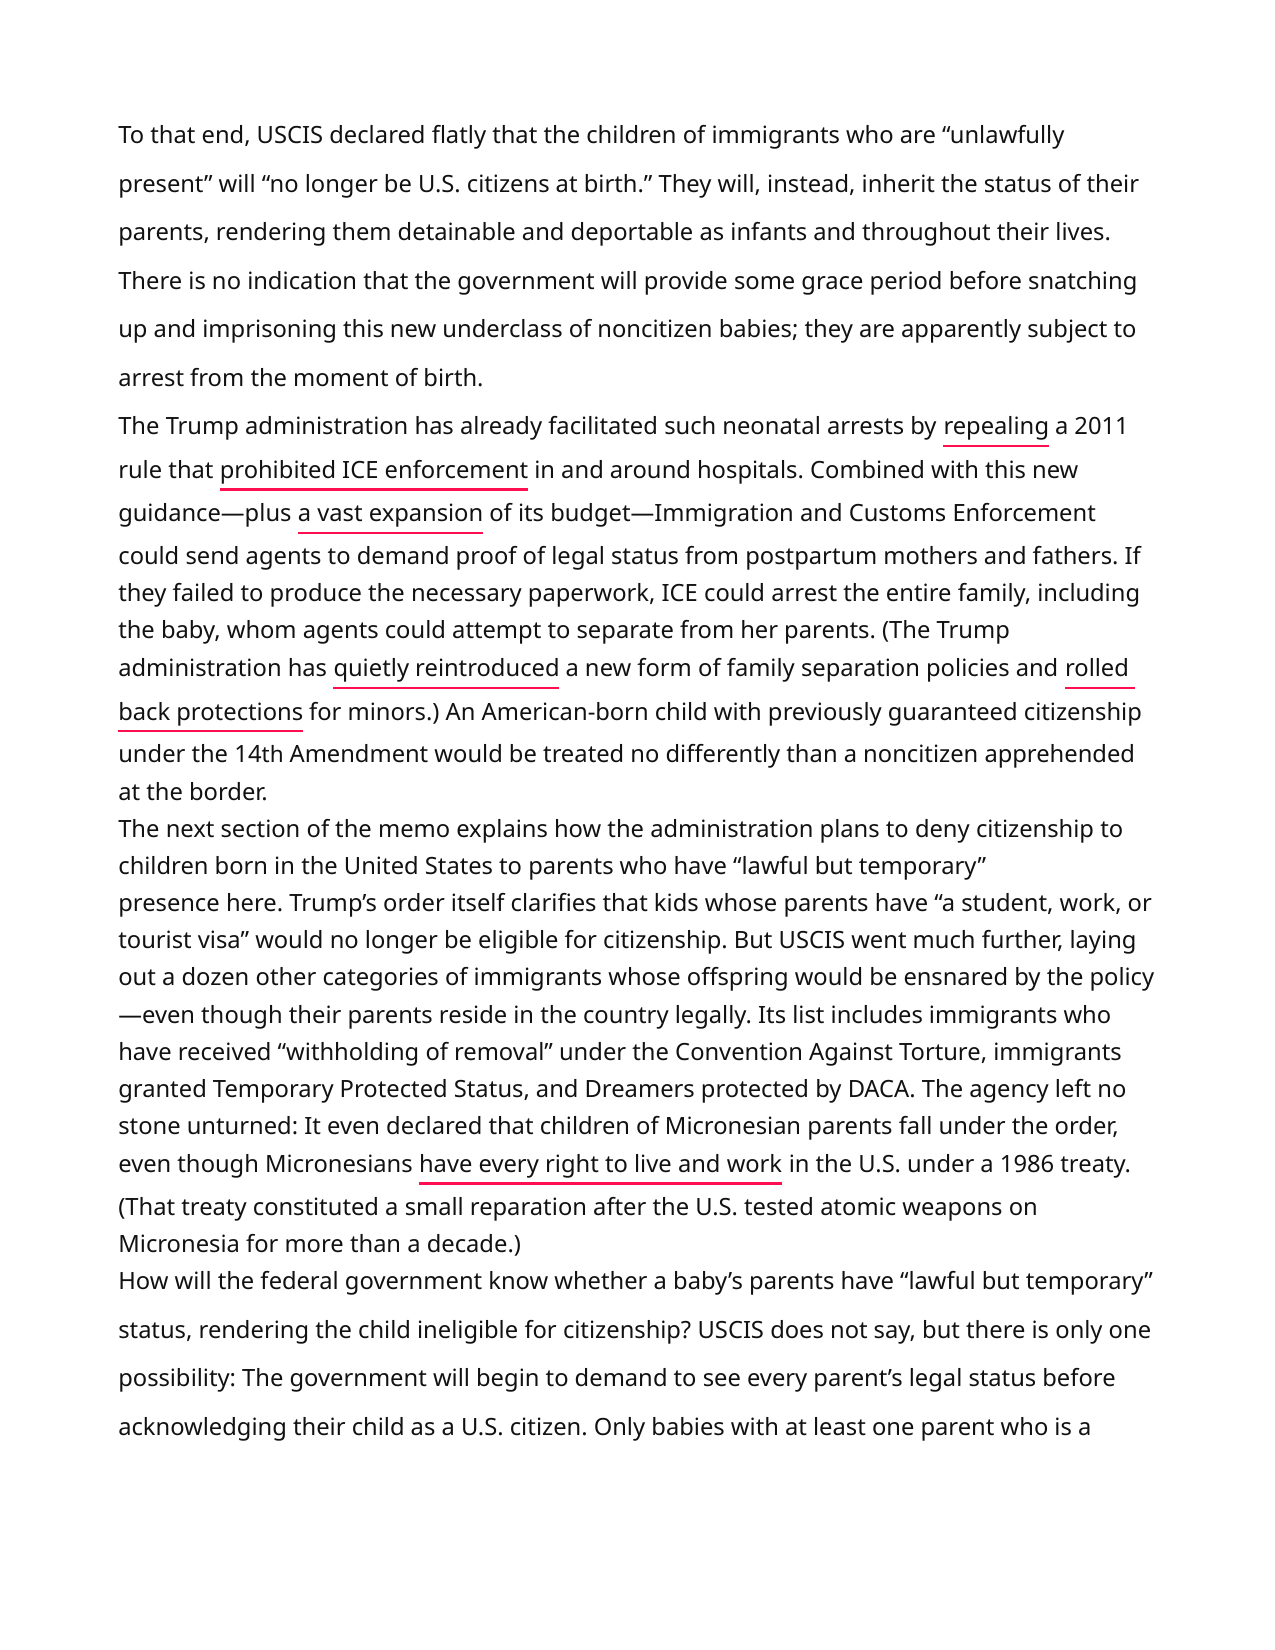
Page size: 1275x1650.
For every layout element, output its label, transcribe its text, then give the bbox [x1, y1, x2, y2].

text The Trump administration has already facilitated such neonatal arrests by repealing a 2011 rule that prohibited ICE enforcement in and around hospitals. Combined with this new guidance—plus a vast expansion of its budget—Immigration and Customs Enforcement could send agents to demand proof of legal status from postpartum mothers and fathers. If they failed to produce the necessary paperwork, ICE could arrest the entire family, including the baby, whom agents could attempt to separate from her parents. (The Trump administration has quietly reintroduced a new form of family separation policies and rolled back protections for minors.) An American-born child with previously guaranteed citizenship under the 14th Amendment would be treated no differently than a noncitizen apprehended at the border. [118, 409, 1157, 807]
text The next section of the memo explains how the administration plans to deny citizenship to children born in the United States to parents who have “lawful but temporary” presence here. Trump’s order itself clarifies that kids whose parents have “a student, work, or tourist visa” would no longer be eligible for citizenship. But USCIS went much further, laying out a dozen other categories of immigrants whose offspring would be ensnared by the policy—even though their parents reside in the country legally. Its list includes immigrants who have received “withholding of removal” under the Convention Against Torture, immigrants granted Temporary Protected Status, and Dreamers protected by DACA. The agency left no stone unturned: It even declared that children of Micronesian parents fall under the order, even though Micronesians have every right to live and work in the U.S. under a 1986 treaty. (That treaty constituted a small reparation after the U.S. tested atomic weapons on Micronesia for more than a decade.) [118, 812, 1157, 1259]
text How will the federal government know whether a baby’s parents have “lawful but temporary” status, rendering the child ineligible for citizenship? USCIS does not say, but there is only one possibility: The government will begin to demand to see every parent’s legal status before acknowledging their child as a U.S. citizen. Only babies with at least one parent who is a [118, 1264, 1157, 1442]
text To that end, USCIS declared flatly that the children of immigrants who are “unlawfully present” will “no longer be U.S. citizens at birth.” They will, instead, inherit the status of their parents, rendering them detainable and deportable as infants and throughout their lives. There is no indication that the government will provide some grace period before snatching up and imprisoning this new underclass of noncitizen babies; they are apparently subject to arrest from the moment of birth. [118, 118, 1157, 393]
